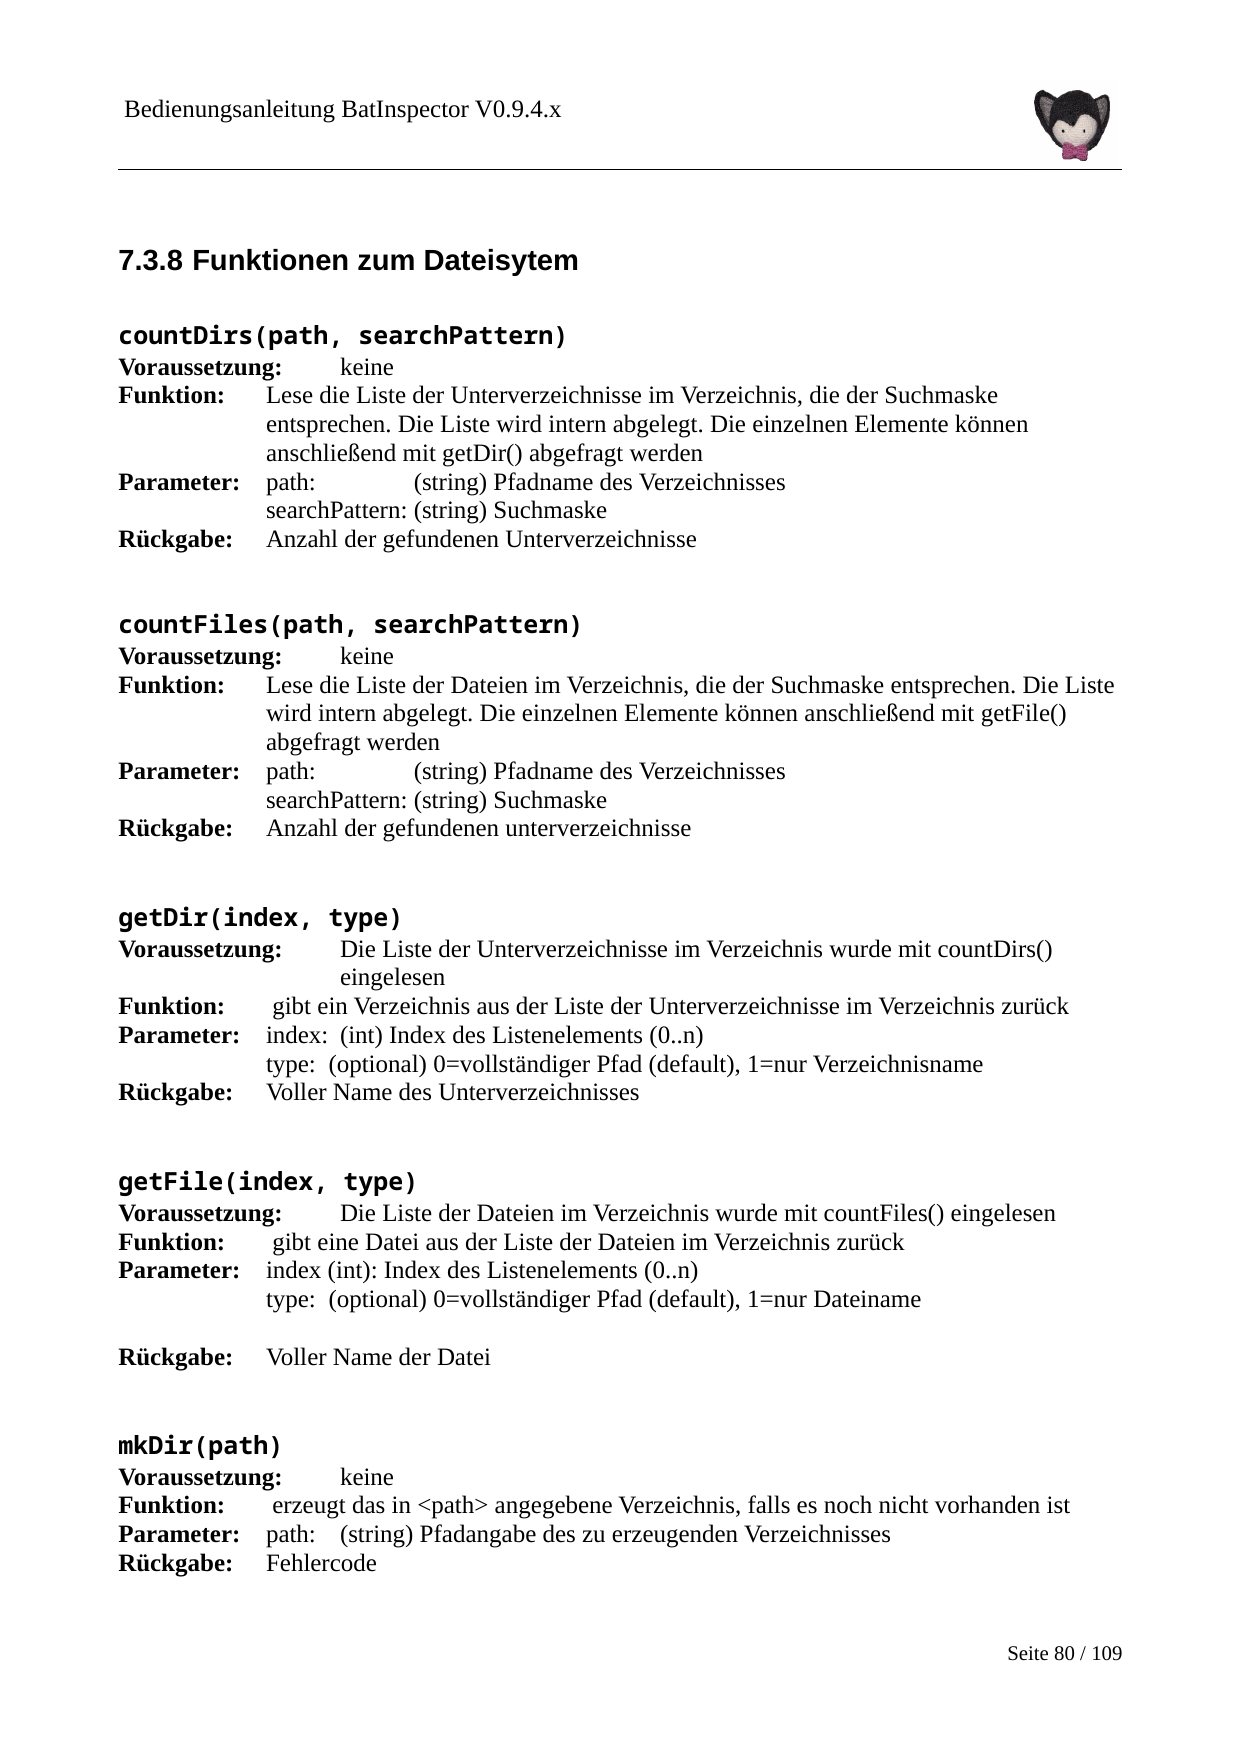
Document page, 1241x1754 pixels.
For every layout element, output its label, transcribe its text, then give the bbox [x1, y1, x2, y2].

text Voraussetzung: Die Liste der Unterverzeichnisse im Verzeichnis wurde mit countDirs() eingelesen [118, 934, 1122, 991]
text Funktion: gibt eine Datei aus der Liste der Dateien im Verzeichnis zurück [118, 1227, 1122, 1255]
text Rückgabe: Anzahl der gefundenen Unterverzeichnisse [118, 524, 1122, 553]
text getFile(index, type) [118, 1164, 1122, 1198]
text Voraussetzung: keine [118, 1462, 1122, 1491]
text Parameter: path: (string) Pfadname des Verzeichnisses searchPattern: (string) Suchmaske [118, 467, 1122, 524]
text countFiles(path, searchPattern) [118, 607, 1122, 641]
text getDir(index, type) [118, 900, 1122, 934]
picture [1030, 80, 1119, 169]
text Voraussetzung: keine [118, 352, 1122, 380]
text Parameter: index: (int) Index des Listenelements (0..n) [118, 1020, 1122, 1049]
text countDirs(path, searchPattern) [118, 318, 1122, 352]
text Rückgabe: Voller Name des Unterverzeichnisses [118, 1077, 1122, 1106]
text Funktion: Lese die Liste der Dateien im Verzeichnis, die der Suchmaske entsprechen. Die Liste wird intern abgelegt. Die einzelnen Elemente können anschließend mit getFile() abgefragt werden [118, 670, 1122, 756]
text mkDir(path) [118, 1428, 1122, 1462]
text Rückgabe: Voller Name der Datei [118, 1342, 1122, 1370]
text Rückgabe: Anzahl der gefundenen unterverzeichnisse [118, 813, 1122, 842]
text Rückgabe: Fehlercode [118, 1548, 1122, 1577]
text Parameter: path: (string) Pfadangabe des zu erzeugenden Verzeichnisses [118, 1519, 1122, 1548]
text Parameter: index (int): Index des Listenelements (0..n) [118, 1255, 1122, 1284]
text Funktion: Lese die Liste der Unterverzeichnisse im Verzeichnis, die der Suchmaske entsprechen. Die Liste wird intern abgelegt. Die einzelnen Elemente können anschließend mit getDir() abgefragt werden [118, 380, 1122, 467]
text type: (optional) 0=vollständiger Pfad (default), 1=nur Dateiname [118, 1284, 1122, 1342]
text type: (optional) 0=vollständiger Pfad (default), 1=nur Verzeichnisname [118, 1049, 1122, 1077]
text Funktion: gibt ein Verzeichnis aus der Liste der Unterverzeichnisse im Verzeichnis zurück [118, 991, 1122, 1020]
text Voraussetzung: keine [118, 641, 1122, 670]
text Voraussetzung: Die Liste der Dateien im Verzeichnis wurde mit countFiles() eingelesen [118, 1198, 1122, 1227]
text Parameter: path: (string) Pfadname des Verzeichnisses searchPattern: (string) Suchmaske [118, 756, 1122, 813]
subtitle Funktionen zum Dateisytem [118, 243, 1122, 276]
text Funktion: erzeugt das in <path> angegebene Verzeichnis, falls es noch nicht vorhanden ist [118, 1491, 1122, 1519]
